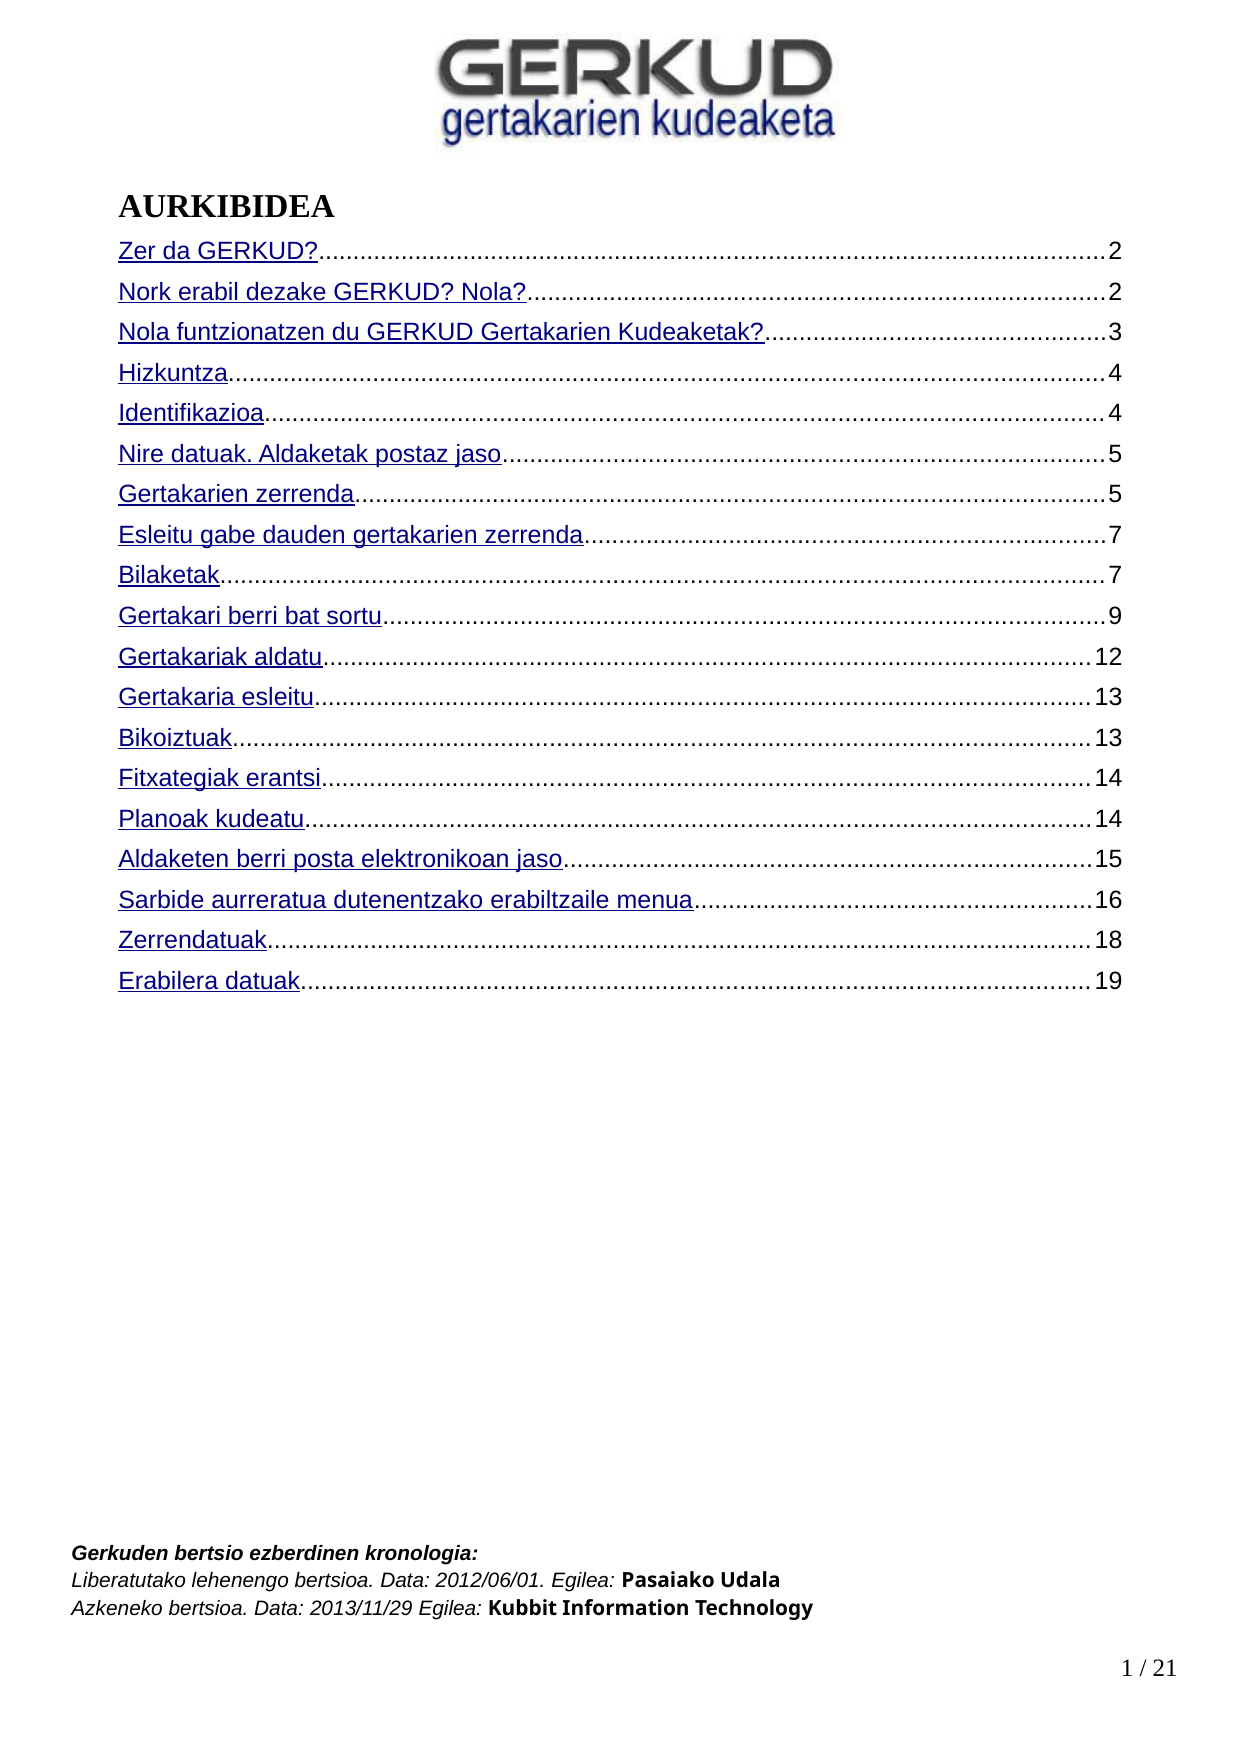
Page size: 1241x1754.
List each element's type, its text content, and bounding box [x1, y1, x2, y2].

text Nola funtzionatzen du GERKUD Gertakarien Kudeaketak? 3 [118, 317, 1122, 346]
text Gerkuden bertsio ezberdinen kronologia: [71, 1541, 1122, 1565]
text Identifikazioa 4 [118, 398, 1122, 427]
subtitle AURKIBIDEA [118, 186, 1122, 224]
text Gertakaria esleitu 13 [118, 682, 1122, 711]
text Gertakariak aldatu 12 [118, 642, 1122, 670]
text Azkeneko bertsioa. Data: 2013/11/29 Egilea: Kubbit Information Technology [71, 1593, 1122, 1622]
text Bilaketak 7 [118, 561, 1122, 589]
text Erabilera datuak 19 [118, 966, 1122, 994]
text Fitxategiak erantsi 14 [118, 763, 1122, 792]
picture [434, 23, 844, 160]
text Liberatutako lehenengo bertsioa. Data: 2012/06/01. Egilea: Pasaiako Udala [71, 1565, 1122, 1593]
text Nork erabil dezake GERKUD? Nola? 2 [118, 277, 1122, 306]
text Zer da GERKUD? 2 [118, 236, 1122, 265]
text Zerrendatuak 18 [118, 925, 1122, 954]
text Gertakari berri bat sortu 9 [118, 601, 1122, 630]
text Bikoiztuak 13 [118, 723, 1122, 751]
text Hizkuntza 4 [118, 358, 1122, 387]
text Nire datuak. Aldaketak postaz jaso 5 [118, 439, 1122, 468]
text Sarbide aurreratua dutenentzako erabiltzaile menua 16 [118, 885, 1122, 913]
text Aldaketen berri posta elektronikoan jaso 15 [118, 844, 1122, 873]
text Esleitu gabe dauden gertakarien zerrenda 7 [118, 520, 1122, 549]
text Planoak kudeatu 14 [118, 804, 1122, 832]
text Gertakarien zerrenda 5 [118, 479, 1122, 508]
